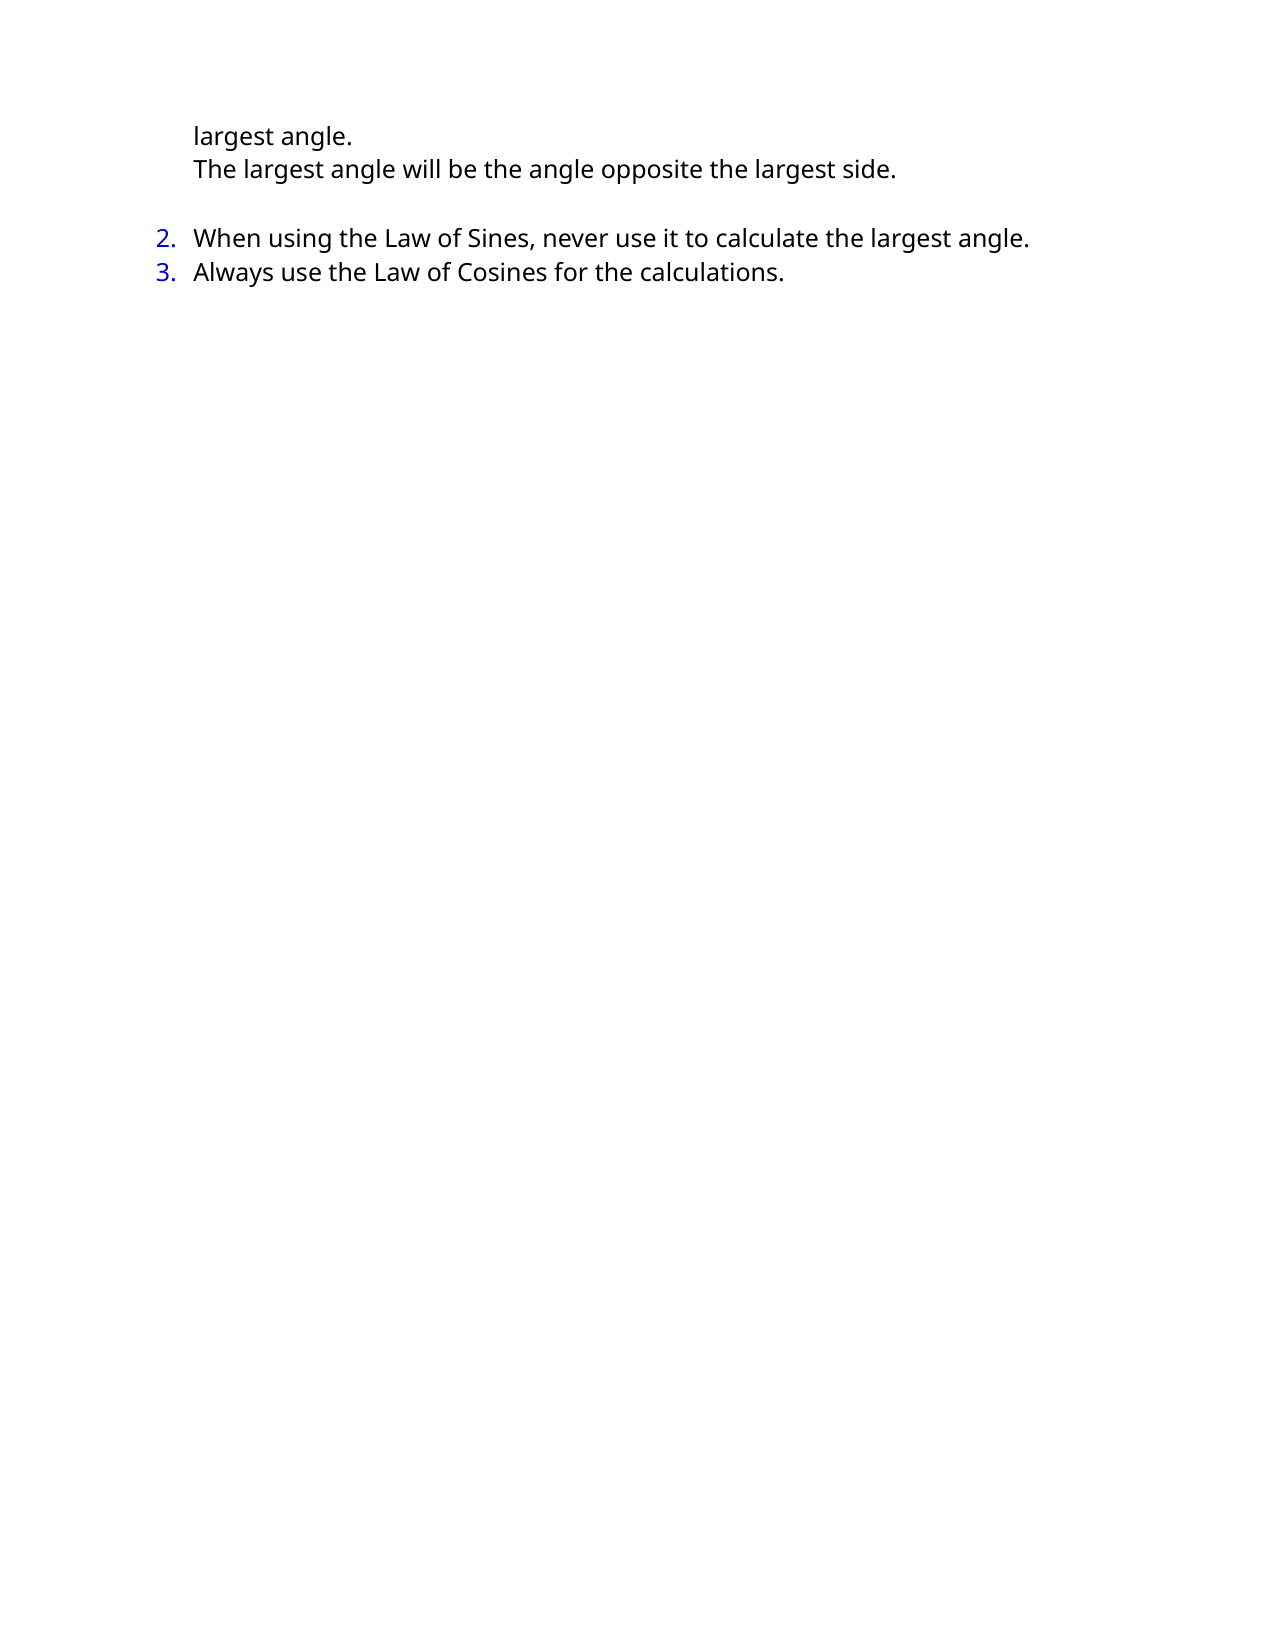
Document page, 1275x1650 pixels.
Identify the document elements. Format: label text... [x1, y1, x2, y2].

list Always use the Law of Cosines for the calculations. [156, 254, 1157, 288]
list largest angle. [156, 118, 1157, 152]
list When using the Law of Sines, never use it to calculate the largest angle. [156, 220, 1157, 254]
list The largest angle will be the angle opposite the largest side. [156, 152, 1157, 186]
